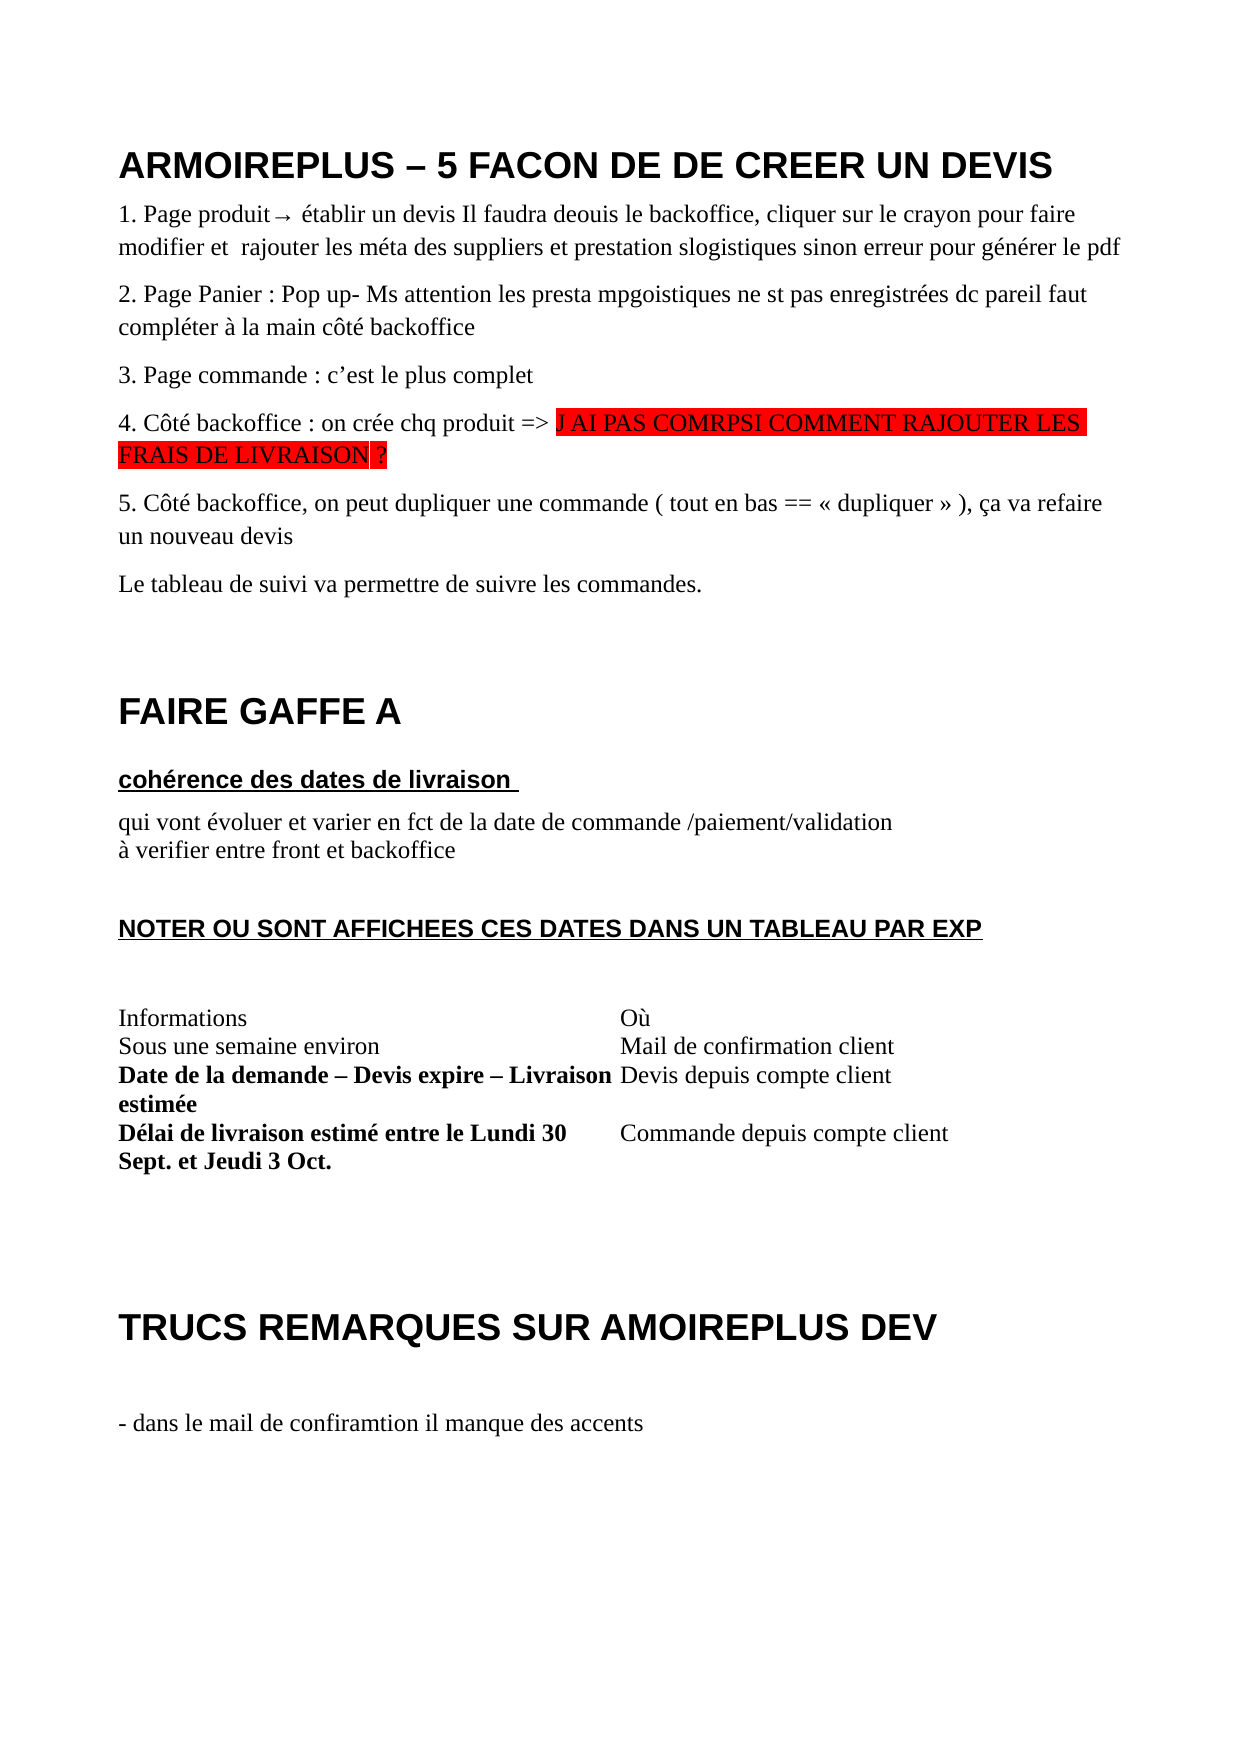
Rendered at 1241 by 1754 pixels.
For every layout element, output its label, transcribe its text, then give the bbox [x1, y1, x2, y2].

text 2. Page Panier : Pop up- Ms attention les presta mpgoistiques ne st pas enregistrées dc pareil faut compléter à la main côté backoffice [118, 279, 1122, 341]
subtitle TRUCS REMARQUES SUR AMOIREPLUS DEV [118, 1305, 1122, 1348]
table_cell Délai de livraison estimé entre le Lundi 30 Sept. et Jeudi 3 Oct. [118, 1118, 620, 1175]
subtitle FAIRE GAFFE A [118, 689, 1122, 732]
text qui vont évoluer et varier en fct de la date de commande /paiement/validation [118, 807, 1122, 836]
table_cell Devis depuis compte client [620, 1060, 1122, 1118]
text à verifier entre front et backoffice [118, 836, 1122, 864]
text 5. Côté backoffice, on peut dupliquer une commande ( tout en bas == « dupliquer » ), ça va refaire un nouveau devis [118, 488, 1122, 550]
subtitle ARMOIREPLUS – 5 FACON DE DE CREER UN DEVIS [118, 143, 1122, 186]
table_header Informations [118, 1003, 620, 1031]
table_cell Mail de confirmation client [620, 1031, 1122, 1060]
text 1. Page produit→ établir un devis Il faudra deouis le backoffice, cliquer sur le crayon pour faire modifier et rajouter les méta des suppliers et prestation slogistiques sinon erreur pour générer le pdf [118, 199, 1122, 261]
text 4. Côté backoffice : on crée chq produit => J AI PAS COMRPSI COMMENT RAJOUTER LES FRAIS DE LIVRAISON ? [118, 408, 1122, 469]
table_header Où [620, 1003, 1122, 1031]
table_cell [620, 1204, 1122, 1233]
table_cell [118, 1204, 620, 1233]
subtitle cohérence des dates de livraison [118, 766, 1122, 794]
table_cell [118, 1175, 620, 1204]
text - dans le mail de confiramtion il manque des accents [118, 1408, 1122, 1437]
table_cell Sous une semaine environ [118, 1031, 620, 1060]
table_cell Date de la demande – Devis expire – Livraison estimée [118, 1060, 620, 1118]
table_cell [620, 1175, 1122, 1204]
subtitle NOTER OU SONT AFFICHEES CES DATES DANS UN TABLEAU PAR EXP [118, 914, 1122, 943]
text 3. Page commande : c’est le plus complet [118, 360, 1122, 389]
table_cell Commande depuis compte client [620, 1118, 1122, 1175]
text Le tableau de suivi va permettre de suivre les commandes. [118, 569, 1122, 598]
